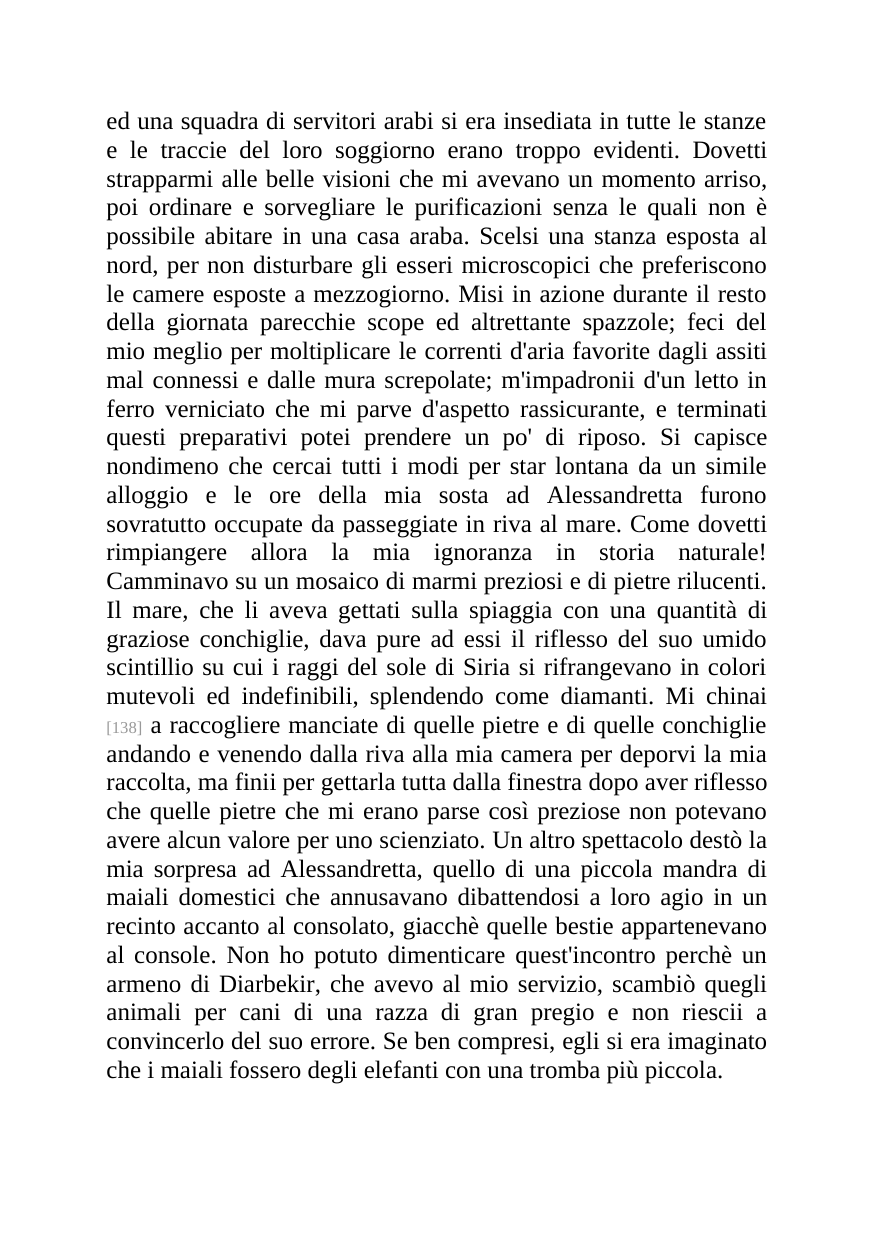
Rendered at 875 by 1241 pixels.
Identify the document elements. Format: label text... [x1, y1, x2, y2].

text ed una squadra di servitori arabi si era insediata in tutte le stanze e le traccie del loro soggiorno erano troppo evidenti. Dovetti strapparmi alle belle visioni che mi avevano un momento arriso, poi ordinare e sorvegliare le purificazioni senza le quali non è possibile abitare in una casa araba. Scelsi una stanza esposta al nord, per non disturbare gli esseri microscopici che preferiscono le camere esposte a mezzogiorno. Misi in azione durante il resto della giornata parecchie scope ed altrettante spazzole; feci del mio meglio per moltiplicare le correnti d'aria favorite dagli assiti mal connessi e dalle mura screpolate; m'impadronii d'un letto in ferro verniciato che mi parve d'aspetto rassicurante, e terminati questi preparativi potei prendere un po' di riposo. Si capisce nondimeno che cercai tutti i modi per star lontana da un simile alloggio e le ore della mia sosta ad Alessandretta furono sovratutto occupate da passeggiate in riva al mare. Come dovetti rimpiangere allora la mia ignoranza in storia naturale! Camminavo su un mosaico di marmi preziosi e di pietre rilucenti. Il mare, che li aveva gettati sulla spiaggia con una quantità di graziose conchiglie, dava pure ad essi il riflesso del suo umido scintillio su cui i raggi del sole di Siria si rifrangevano in colori mutevoli ed indefinibili, splendendo come diamanti. Mi chinai [138] a raccogliere manciate di quelle pietre e di quelle conchiglie andando e venendo dalla riva alla mia camera per deporvi la mia raccolta, ma finii per gettarla tutta dalla finestra dopo aver riflesso che quelle pietre che mi erano parse così preziose non potevano avere alcun valore per uno scienziato. Un altro spettacolo destò la mia sorpresa ad Alessandretta, quello di una piccola mandra di maiali domestici che annusavano dibattendosi a loro agio in un recinto accanto al consolato, giacchè quelle bestie appartenevano al console. Non ho potuto dimenticare quest'incontro perchè un armeno di Diarbekir, che avevo al mio servizio, scambiò quegli animali per cani di una razza di gran pregio e non riescii a convincerlo del suo errore. Se ben compresi, egli si era imaginato che i maiali fossero degli elefanti con una tromba più piccola. [106, 106, 768, 1084]
